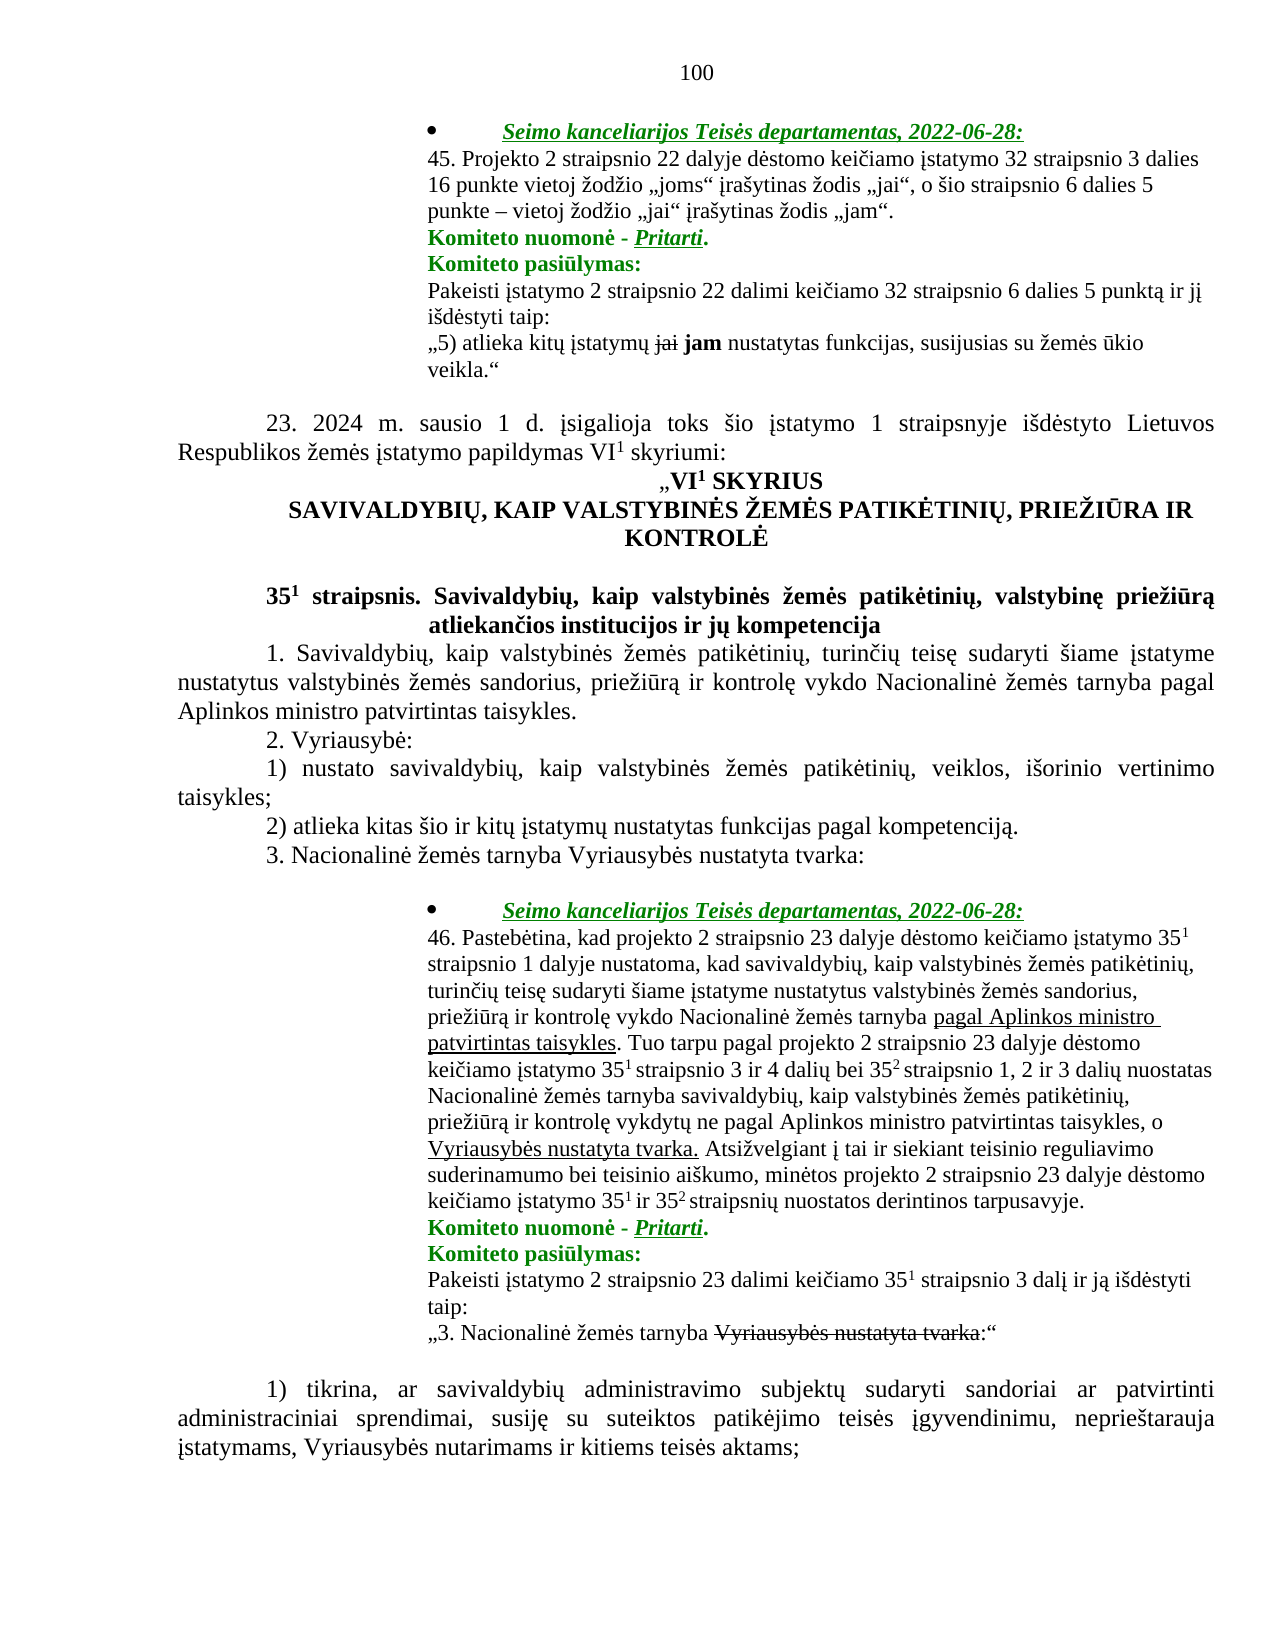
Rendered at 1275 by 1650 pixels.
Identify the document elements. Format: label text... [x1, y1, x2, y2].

text 46. Pastebėtina, kad projekto 2 straipsnio 23 dalyje dėstomo keičiamo įstatymo 351 straipsnio 1 dalyje nustatoma, kad savivaldybių, kaip valstybinės žemės patikėtinių, turinčių teisę sudaryti šiame įstatyme nustatytus valstybinės žemės sandorius, priežiūrą ir kontrolę vykdo Nacionalinė žemės tarnyba pagal Aplinkos ministro patvirtintas taisykles. Tuo tarpu pagal projekto 2 straipsnio 23 dalyje dėstomo keičiamo įstatymo 351 straipsnio 3 ir 4 dalių bei 352 straipsnio 1, 2 ir 3 dalių nuostatas Nacionalinė žemės tarnyba savivaldybių, kaip valstybinės žemės patikėtinių, priežiūrą ir kontrolę vykdytų ne pagal Aplinkos ministro patvirtintas taisykles, o Vyriausybės nustatyta tvarka. Atsižvelgiant į tai ir siekiant teisinio reguliavimo suderinamumo bei teisinio aiškumo, minėtos projekto 2 straipsnio 23 dalyje dėstomo keičiamo įstatymo 351 ir 352 straipsnių nuostatos derintinos tarpusavyje. [427, 924, 1216, 1214]
list Seimo kanceliarijos Teisės departamentas, 2022-06-28: [427, 897, 1216, 924]
text 2. Vyriausybė: [177, 725, 1216, 753]
text 45. Projekto 2 straipsnio 22 dalyje dėstomo keičiamo įstatymo 32 straipsnio 3 dalies 16 punkte vietoj žodžio „joms“ įrašytinas žodis „jai“, o šio straipsnio 6 dalies 5 punkte – vietoj žodžio „jai“ įrašytinas žodis „jam“. [427, 145, 1216, 224]
text Komiteto nuomonė - Pritarti. [427, 1214, 1216, 1240]
text 2) atlieka kitas šio ir kitų įstatymų nustatytas funkcijas pagal kompetenciją. [177, 811, 1216, 840]
text 1. Savivaldybių, kaip valstybinės žemės patikėtinių, turinčių teisę sudaryti šiame įstatyme nustatytus valstybinės žemės sandorius, priežiūrą ir kontrolę vykdo Nacionalinė žemės tarnyba pagal Aplinkos ministro patvirtintas taisykles. [177, 638, 1216, 725]
text „VI1 SKYRIUS [177, 466, 1216, 495]
text „3. Nacionalinė žemės tarnyba Vyriausybės nustatyta tvarka:“ [427, 1319, 1216, 1346]
text SAVIVALDYBIŲ, KAIP VALSTYBINĖS ŽEMĖS PATIKĖTINIŲ, PRIEŽIŪRA IR KONTROLĖ [177, 495, 1216, 552]
text 1) tikrina, ar savivaldybių administravimo subjektų sudaryti sandoriai ar patvirtinti administraciniai sprendimai, susiję su suteiktos patikėjimo teisės įgyvendinimu, neprieštarauja įstatymams, Vyriausybės nutarimams ir kitiems teisės aktams; [177, 1374, 1216, 1461]
text Komiteto pasiūlymas: [427, 1240, 1216, 1267]
list Seimo kanceliarijos Teisės departamentas, 2022-06-28: [427, 118, 1216, 145]
text Komiteto pasiūlymas: [427, 250, 1216, 277]
text Pakeisti įstatymo 2 straipsnio 23 dalimi keičiamo 351 straipsnio 3 dalį ir ją išdėstyti taip: [427, 1267, 1216, 1319]
text „5) atlieka kitų įstatymų jai jam nustatytas funkcijas, susijusias su žemės ūkio veikla.“ [427, 329, 1216, 382]
text 3. Nacionalinė žemės tarnyba Vyriausybės nustatyta tvarka: [177, 840, 1216, 868]
text Komiteto nuomonė - Pritarti. [427, 224, 1216, 250]
text 23. 2024 m. sausio 1 d. įsigalioja toks šio įstatymo 1 straipsnyje išdėstyto Lietuvos Respublikos žemės įstatymo papildymas VI1 skyriumi: [177, 408, 1216, 466]
text Pakeisti įstatymo 2 straipsnio 22 dalimi keičiamo 32 straipsnio 6 dalies 5 punktą ir jį išdėstyti taip: [427, 277, 1216, 329]
text 351 straipsnis. Savivaldybių, kaip valstybinės žemės patikėtinių, valstybinę priežiūrą atliekančios institucijos ir jų kompetencija [266, 581, 1216, 638]
text 1) nustato savivaldybių, kaip valstybinės žemės patikėtinių, veiklos, išorinio vertinimo taisykles; [177, 753, 1216, 811]
